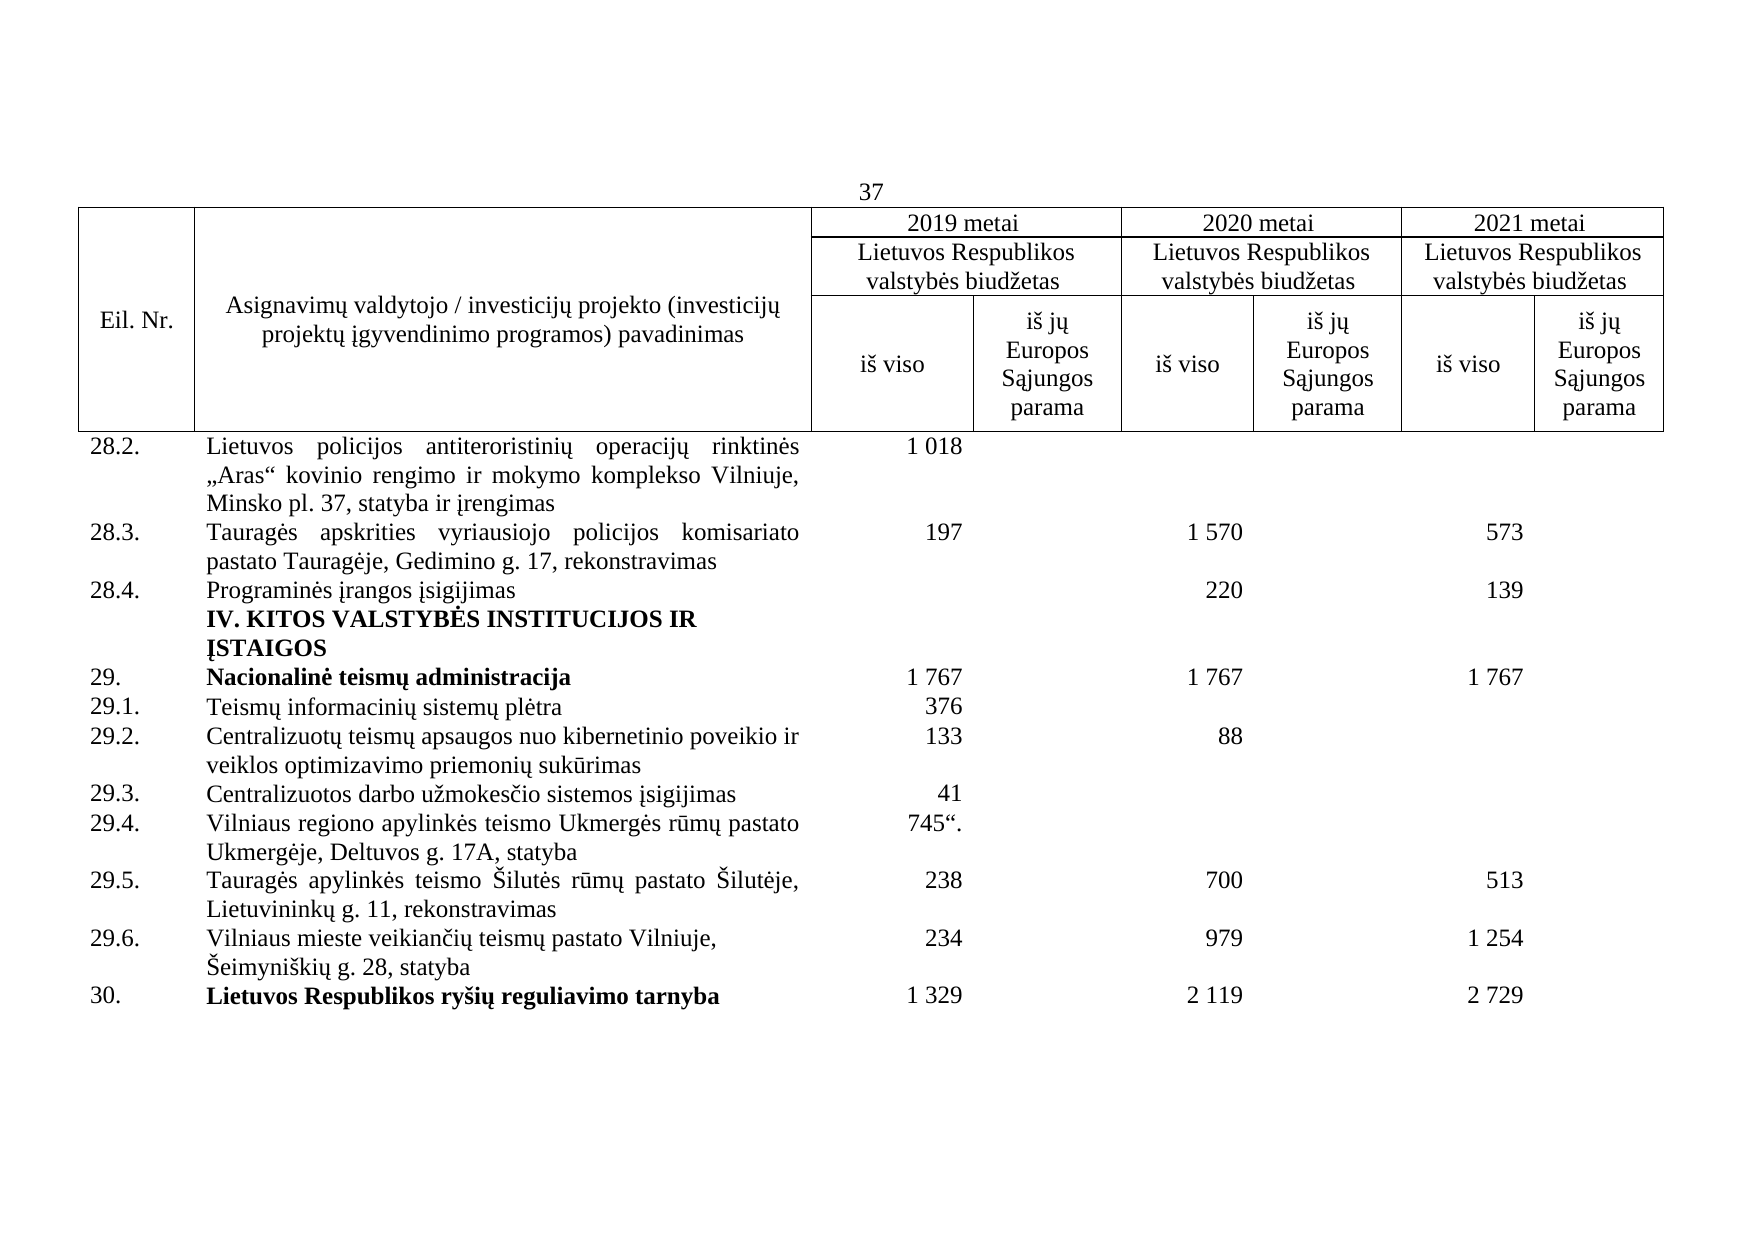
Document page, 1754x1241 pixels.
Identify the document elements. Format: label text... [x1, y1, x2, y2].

table_cell iš jų Europos Sąjungos parama [1535, 296, 1663, 431]
table_cell Programinės įrangos įsigijimas [195, 575, 811, 604]
table_cell iš jų Europos Sąjungos parama [1254, 296, 1401, 431]
table_cell [973, 691, 1121, 721]
table_cell 29.5. [79, 866, 195, 923]
table_cell 29.4. [79, 808, 195, 866]
table_cell [973, 721, 1121, 778]
table_cell [1535, 923, 1664, 981]
table_cell 30. [79, 981, 195, 1010]
table_cell [973, 575, 1121, 604]
table_cell Teismų informacinių sistemų plėtra [195, 691, 811, 721]
table_cell 2 119 [1121, 981, 1254, 1010]
table_cell [1535, 517, 1664, 575]
table_cell iš viso [1402, 296, 1534, 431]
table_cell [1121, 604, 1254, 662]
table_cell 88 [1121, 721, 1254, 778]
table_cell [1402, 808, 1534, 866]
table_cell Lietuvos Respublikos valstybės biudžetas [1402, 238, 1663, 295]
table_cell [1121, 808, 1254, 866]
table_cell [1535, 866, 1664, 923]
table_cell [1254, 981, 1402, 1010]
table_cell [973, 432, 1121, 517]
table_cell 29.1. [79, 691, 195, 721]
table_cell 1 329 [811, 981, 973, 1010]
table_cell [973, 517, 1121, 575]
table_cell iš jų Europos Sąjungos parama [974, 296, 1121, 431]
table_cell 133 [811, 721, 973, 778]
table_cell 1 254 [1402, 923, 1534, 981]
table_cell 573 [1402, 517, 1534, 575]
table_cell [973, 604, 1121, 662]
table_cell 2 729 [1402, 981, 1534, 1010]
table_cell 29.2. [79, 721, 195, 778]
table_cell [973, 779, 1121, 808]
table_cell 234 [811, 923, 973, 981]
table_cell 1 767 [1402, 662, 1534, 691]
table_cell [1535, 691, 1664, 721]
table_cell Lietuvos Respublikos ryšių reguliavimo tarnyba [195, 981, 811, 1010]
table_cell [973, 808, 1121, 866]
table_cell Vilniaus mieste veikiančių teismų pastato Vilniuje, Šeimyniškių g. 28, statyba [195, 923, 811, 981]
table_cell [1535, 981, 1664, 1010]
table_cell Vilniaus regiono apylinkės teismo Ukmergės rūmų pastato Ukmergėje, Deltuvos g. 17A, statyba [195, 808, 811, 866]
table_cell 376 [811, 691, 973, 721]
table_cell [1402, 691, 1534, 721]
table_header Asignavimų valdytojo / investicijų projekto (investicijų projektų įgyvendinimo programos) pavadinimas [195, 208, 811, 431]
table_cell [1121, 432, 1254, 517]
table_cell [1121, 691, 1254, 721]
table_cell [1254, 604, 1402, 662]
table_cell [1535, 575, 1664, 604]
table_cell [79, 604, 195, 662]
table_cell [973, 923, 1121, 981]
table_cell 1 767 [811, 662, 973, 691]
table_cell 1 767 [1121, 662, 1254, 691]
table_cell 238 [811, 866, 973, 923]
table_cell 28.2. [79, 432, 195, 517]
table_cell [1535, 779, 1664, 808]
table_cell [1254, 866, 1402, 923]
table_cell [1254, 779, 1402, 808]
table_cell [1254, 517, 1402, 575]
table_cell [1402, 779, 1534, 808]
table_cell iš viso [1122, 296, 1253, 431]
table_cell 220 [1121, 575, 1254, 604]
table_cell Centralizuotų teismų apsaugos nuo kibernetinio poveikio ir veiklos optimizavimo priemonių sukūrimas [195, 721, 811, 778]
table_cell [1254, 923, 1402, 981]
table_cell 745“. [811, 808, 973, 866]
table_cell 29.3. [79, 779, 195, 808]
table_cell [1254, 662, 1402, 691]
table_cell 28.4. [79, 575, 195, 604]
table_header 2021 metai [1402, 208, 1663, 236]
table_cell [811, 604, 973, 662]
table_cell [1535, 604, 1664, 662]
table_cell Nacionalinė teismų administracija [195, 662, 811, 691]
table_cell 28.3. [79, 517, 195, 575]
table_cell 1 570 [1121, 517, 1254, 575]
table_cell [1254, 432, 1402, 517]
table_cell 1 018 [811, 432, 973, 517]
table_cell [1535, 432, 1664, 517]
table_cell 29.6. [79, 923, 195, 981]
table_cell Lietuvos Respublikos valstybės biudžetas [1122, 238, 1401, 295]
table_cell [973, 662, 1121, 691]
table_cell [1535, 808, 1664, 866]
table_header 2019 metai [812, 208, 1121, 236]
table_cell 41 [811, 779, 973, 808]
table_cell [1535, 662, 1664, 691]
table_cell IV. KITOS VALSTYBĖS INSTITUCIJOS IR ĮSTAIGOS [195, 604, 811, 662]
table_cell [973, 981, 1121, 1010]
table_cell Lietuvos Respublikos valstybės biudžetas [812, 238, 1121, 295]
table_cell Tauragės apylinkės teismo Šilutės rūmų pastato Šilutėje, Lietuvininkų g. 11, rekonstravimas [195, 866, 811, 923]
table_cell 139 [1402, 575, 1534, 604]
table_cell [973, 866, 1121, 923]
table_cell [1402, 721, 1534, 778]
table_cell 979 [1121, 923, 1254, 981]
table_cell iš viso [812, 296, 973, 431]
table_cell 700 [1121, 866, 1254, 923]
table_cell [1402, 604, 1534, 662]
table_cell Tauragės apskrities vyriausiojo policijos komisariato pastato Tauragėje, Gedimino g. 17, rekonstravimas [195, 517, 811, 575]
table_cell 29. [79, 662, 195, 691]
table_cell 197 [811, 517, 973, 575]
table_cell 513 [1402, 866, 1534, 923]
table_cell Lietuvos policijos antiteroristinių operacijų rinktinės „Aras“ kovinio rengimo ir mokymo komplekso Vilniuje, Minsko pl. 37, statyba ir įrengimas [195, 432, 811, 517]
table_header Eil. Nr. [79, 208, 194, 431]
table_header 2020 metai [1122, 208, 1401, 236]
table_cell Centralizuotos darbo užmokesčio sistemos įsigijimas [195, 779, 811, 808]
table_cell [1121, 779, 1254, 808]
table_cell [1402, 432, 1534, 517]
table_cell [1254, 808, 1402, 866]
table_cell [1254, 575, 1402, 604]
table_cell [1254, 721, 1402, 778]
table_cell [811, 575, 973, 604]
table_cell [1535, 721, 1664, 778]
table_cell [1254, 691, 1402, 721]
